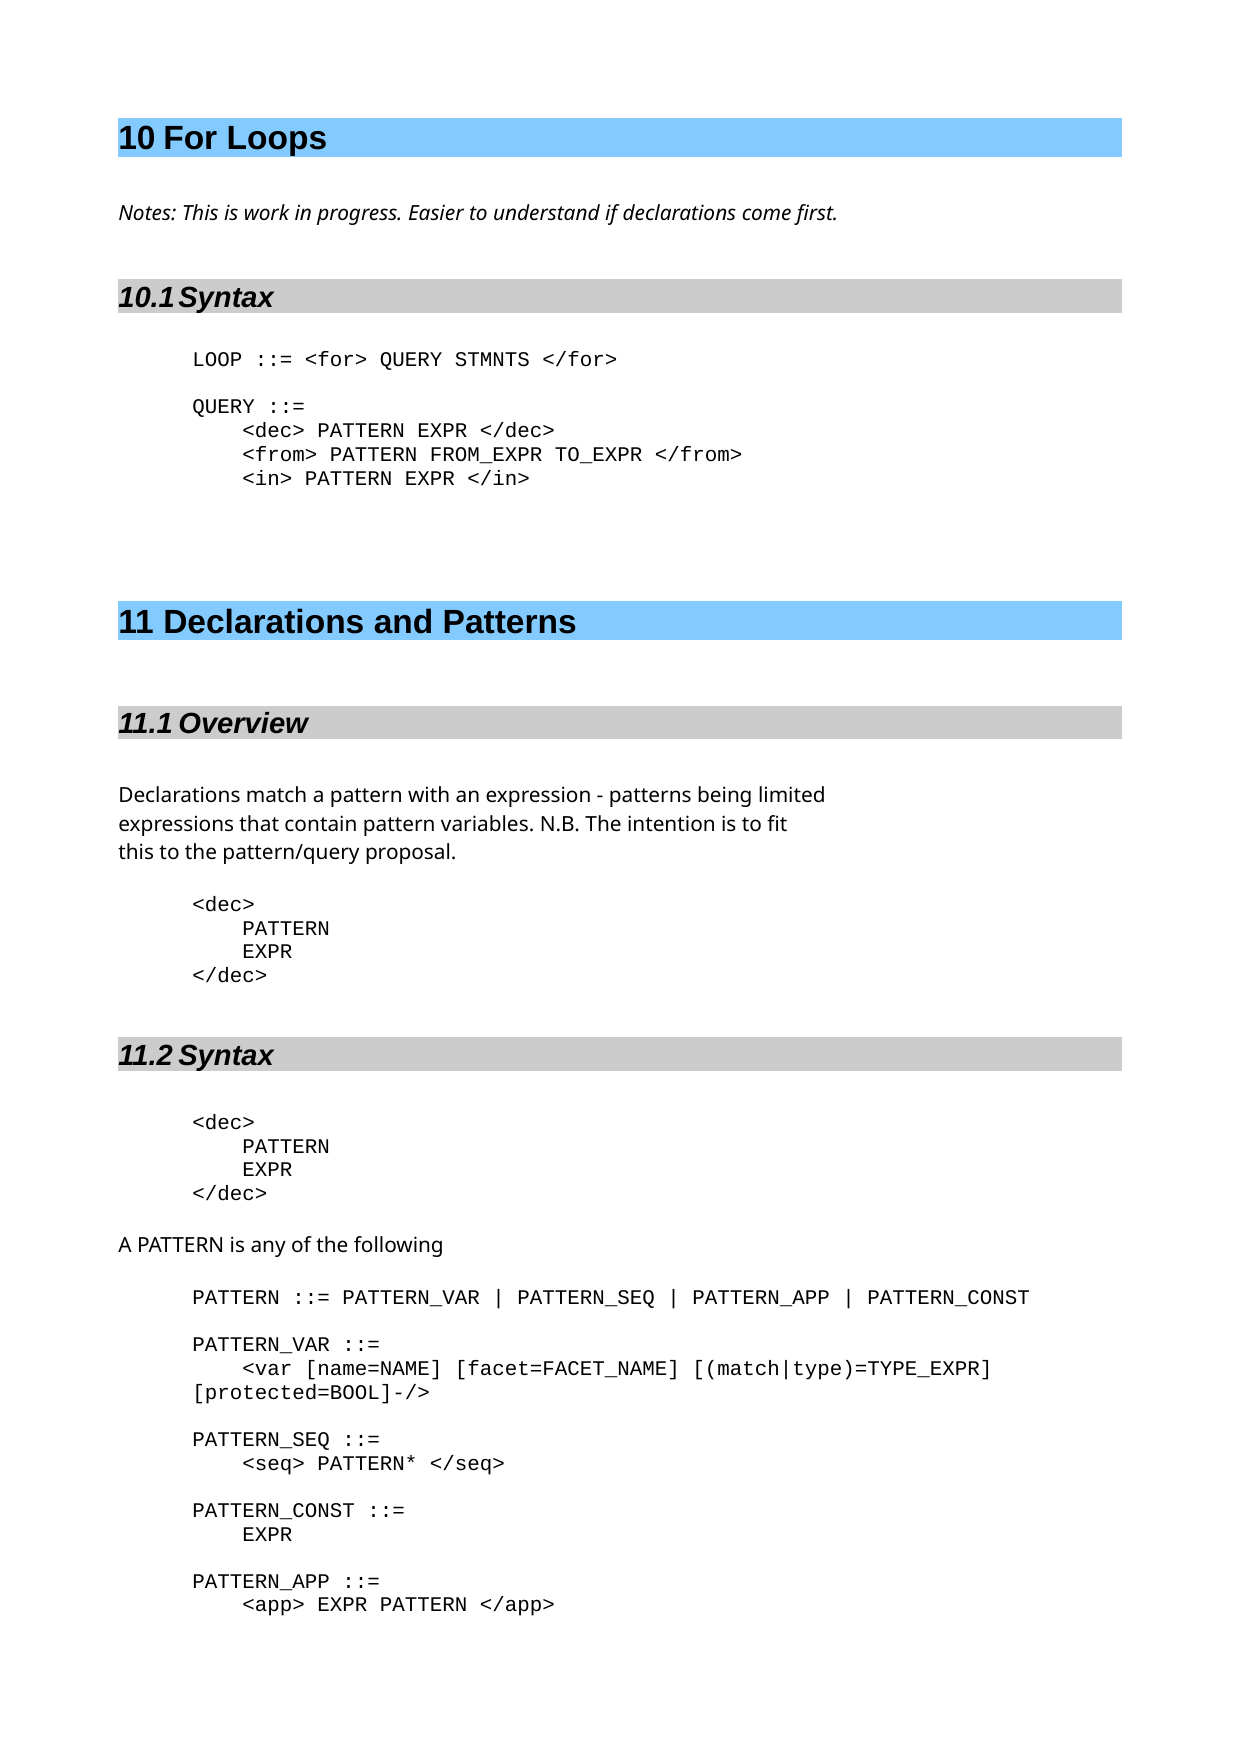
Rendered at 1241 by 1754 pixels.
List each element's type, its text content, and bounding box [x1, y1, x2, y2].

text LOOP ::= <for> QUERY STMNTS </for> [192, 349, 1122, 373]
text expressions that contain pattern variables. N.B. The intention is to fit [118, 809, 1122, 837]
text EXPR [192, 1159, 1122, 1183]
subtitle Declarations and Patterns [118, 601, 1122, 640]
text <from> PATTERN FROM_EXPR TO_EXPR </from> [192, 444, 1122, 467]
text PATTERN_CONST ::= [192, 1500, 1122, 1523]
text PATTERN_VAR ::= [192, 1334, 1122, 1358]
text <seq> PATTERN* </seq> [192, 1453, 1122, 1476]
text A PATTERN is any of the following [118, 1230, 1122, 1259]
text QUERY ::= [192, 397, 1122, 420]
text PATTERN ::= PATTERN_VAR | PATTERN_SEQ | PATTERN_APP | PATTERN_CONST [192, 1287, 1122, 1311]
text Declarations match a pattern with an expression - patterns being limited [118, 781, 1122, 809]
text this to the pattern/query proposal. [118, 837, 1122, 866]
text PATTERN_APP ::= [192, 1571, 1122, 1594]
text </dec> [192, 965, 1122, 989]
text PATTERN [192, 1136, 1122, 1159]
subtitle For Loops [118, 118, 1122, 157]
subtitle Syntax [118, 1037, 1122, 1071]
text <dec> [192, 894, 1122, 918]
text Notes: This is work in progress. Easier to understand if declarations come first. [118, 198, 1122, 226]
text <var [name=NAME] [facet=FACET_NAME] [(match|type)=TYPE_EXPR] [protected=BOOL]-/> [192, 1358, 1122, 1405]
subtitle Overview [118, 706, 1122, 739]
text PATTERN [192, 918, 1122, 942]
subtitle Syntax [118, 279, 1122, 313]
text <dec> PATTERN EXPR </dec> [192, 420, 1122, 444]
text <dec> [192, 1112, 1122, 1136]
text EXPR [192, 1523, 1122, 1547]
text </dec> [192, 1183, 1122, 1207]
text <in> PATTERN EXPR </in> [192, 467, 1122, 491]
text PATTERN_SEQ ::= [192, 1429, 1122, 1453]
text EXPR [192, 942, 1122, 965]
text <app> EXPR PATTERN </app> [192, 1594, 1122, 1618]
